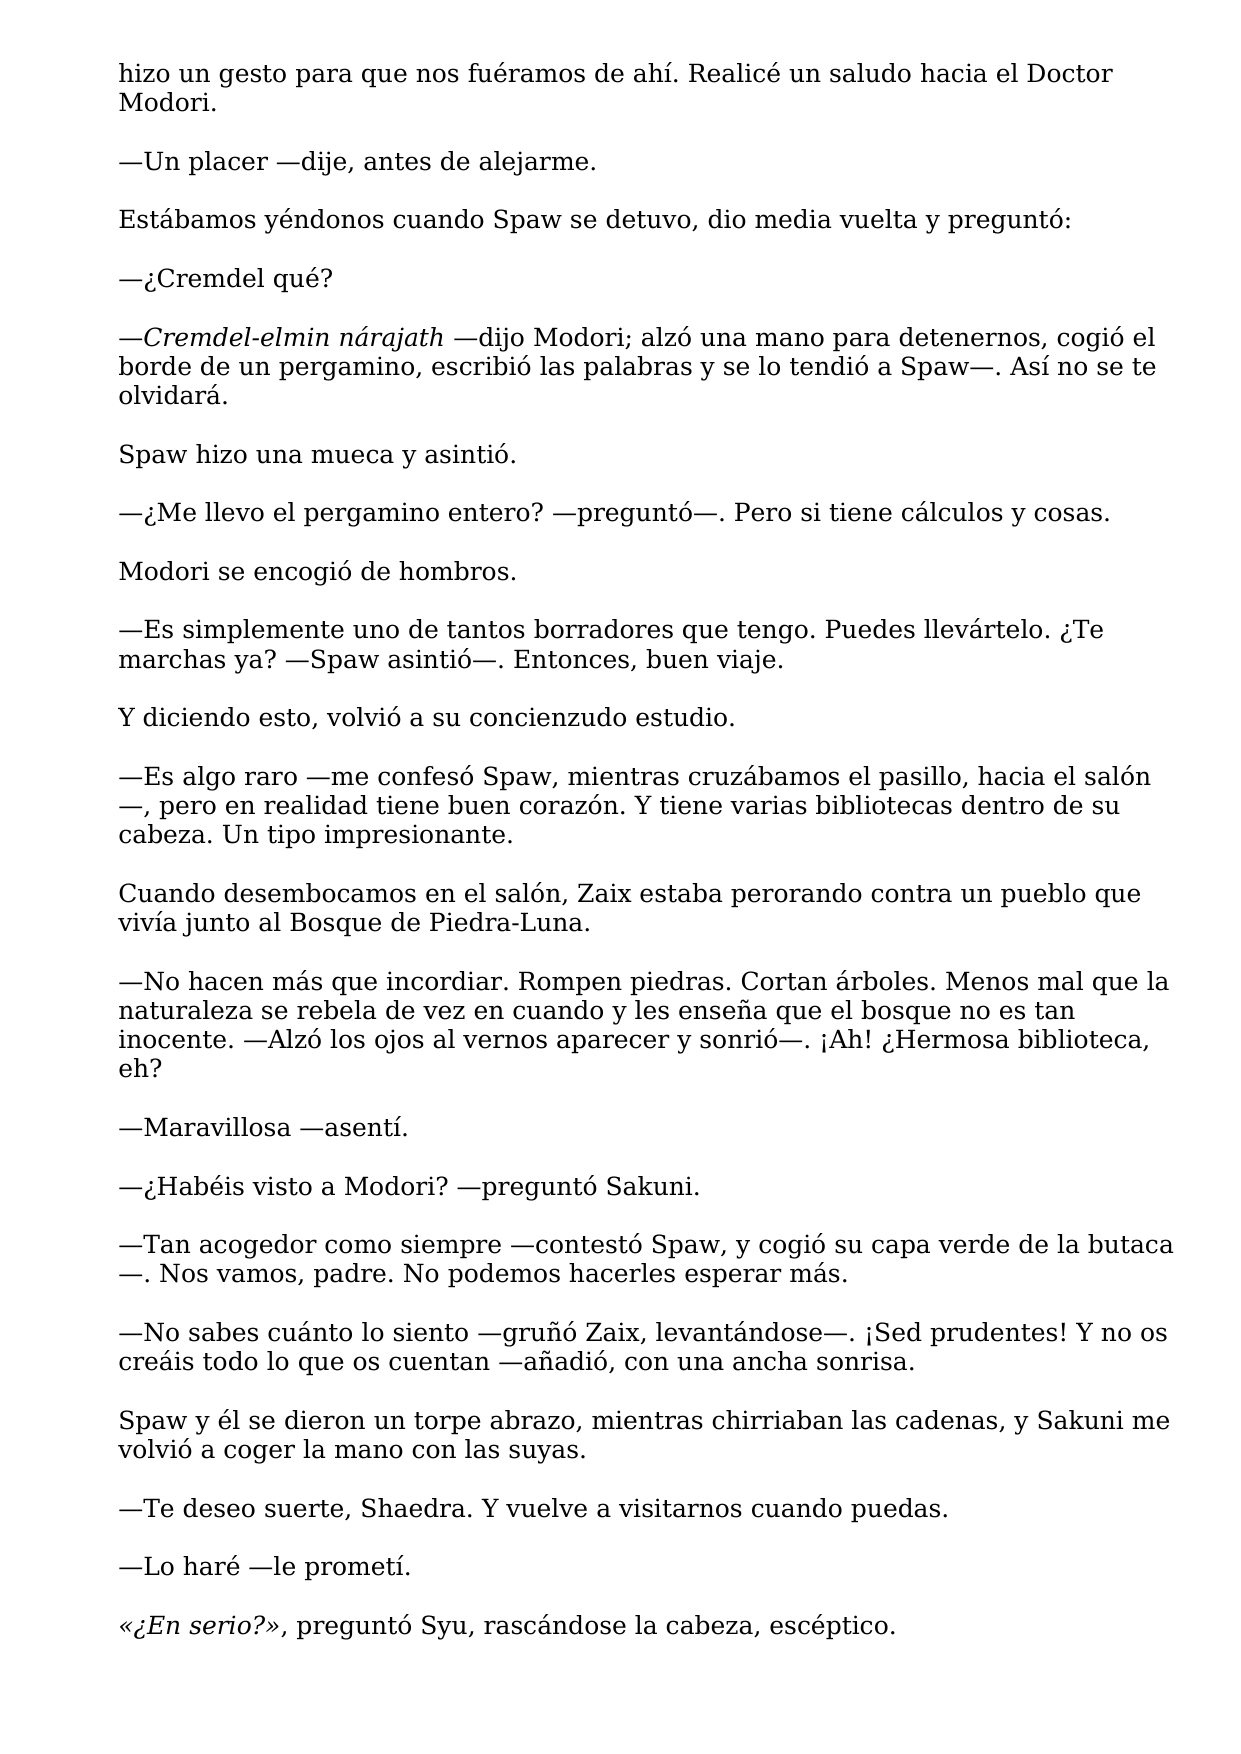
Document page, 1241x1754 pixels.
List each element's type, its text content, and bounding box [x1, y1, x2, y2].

text Y diciendo esto, volvió a su concienzudo estudio. [118, 703, 1181, 733]
text —Te deseo suerte, Shaedra. Y vuelve a visitarnos cuando puedas. [118, 1494, 1181, 1523]
text —Cremdel-elmin nárajath —dijo Modori; alzó una mano para detenernos, cogió el borde de un pergamino, escribió las palabras y se lo tendió a Spaw—. Así no se te olvidará. [118, 323, 1181, 410]
text «¿En serio?», preguntó Syu, rascándose la cabeza, escéptico. [118, 1611, 1181, 1640]
text —Es simplemente uno de tantos borradores que tengo. Puedes llevártelo. ¿Te marchas ya? —Spaw asintió—. Entonces, buen viaje. [118, 616, 1181, 674]
text —¿Me llevo el pergamino entero? —preguntó—. Pero si tiene cálculos y cosas. [118, 498, 1181, 528]
text Cuando desembocamos en el salón, Zaix estaba perorando contra un pueblo que vivía junto al Bosque de Piedra-Luna. [118, 879, 1181, 937]
text hizo un gesto para que nos fuéramos de ahí. Realicé un saludo hacia el Doctor Modori. [118, 59, 1181, 117]
text —¿Habéis visto a Modori? —preguntó Sakuni. [118, 1172, 1181, 1201]
text —Maravillosa —asentí. [118, 1113, 1181, 1142]
text —Es algo raro —me confesó Spaw, mientras cruzábamos el pasillo, hacia el salón—, pero en realidad tiene buen corazón. Y tiene varias bibliotecas dentro de su cabeza. Un tipo impresionante. [118, 762, 1181, 850]
text —Lo haré —le prometí. [118, 1552, 1181, 1582]
text Modori se encogió de hombros. [118, 557, 1181, 586]
text —Tan acogedor como siempre —contestó Spaw, y cogió su capa verde de la butaca—. Nos vamos, padre. No podemos hacerles esperar más. [118, 1230, 1181, 1289]
text —Un placer —dije, antes de alejarme. [118, 147, 1181, 176]
text Spaw hizo una mueca y asintió. [118, 440, 1181, 469]
text —¿Cremdel qué? [118, 264, 1181, 293]
text Estábamos yéndonos cuando Spaw se detuvo, dio media vuelta y preguntó: [118, 206, 1181, 235]
text Spaw y él se dieron un torpe abrazo, mientras chirriaban las cadenas, y Sakuni me volvió a coger la mano con las suyas. [118, 1406, 1181, 1464]
text —No hacen más que incordiar. Rompen piedras. Cortan árboles. Menos mal que la naturaleza se rebela de vez en cuando y les enseña que el bosque no es tan inocente. —Alzó los ojos al vernos aparecer y sonrió—. ¡Ah! ¿Hermosa biblioteca, eh? [118, 967, 1181, 1084]
text —No sabes cuánto lo siento —gruñó Zaix, levantándose—. ¡Sed prudentes! Y no os creáis todo lo que os cuentan —añadió, con una ancha sonrisa. [118, 1318, 1181, 1377]
